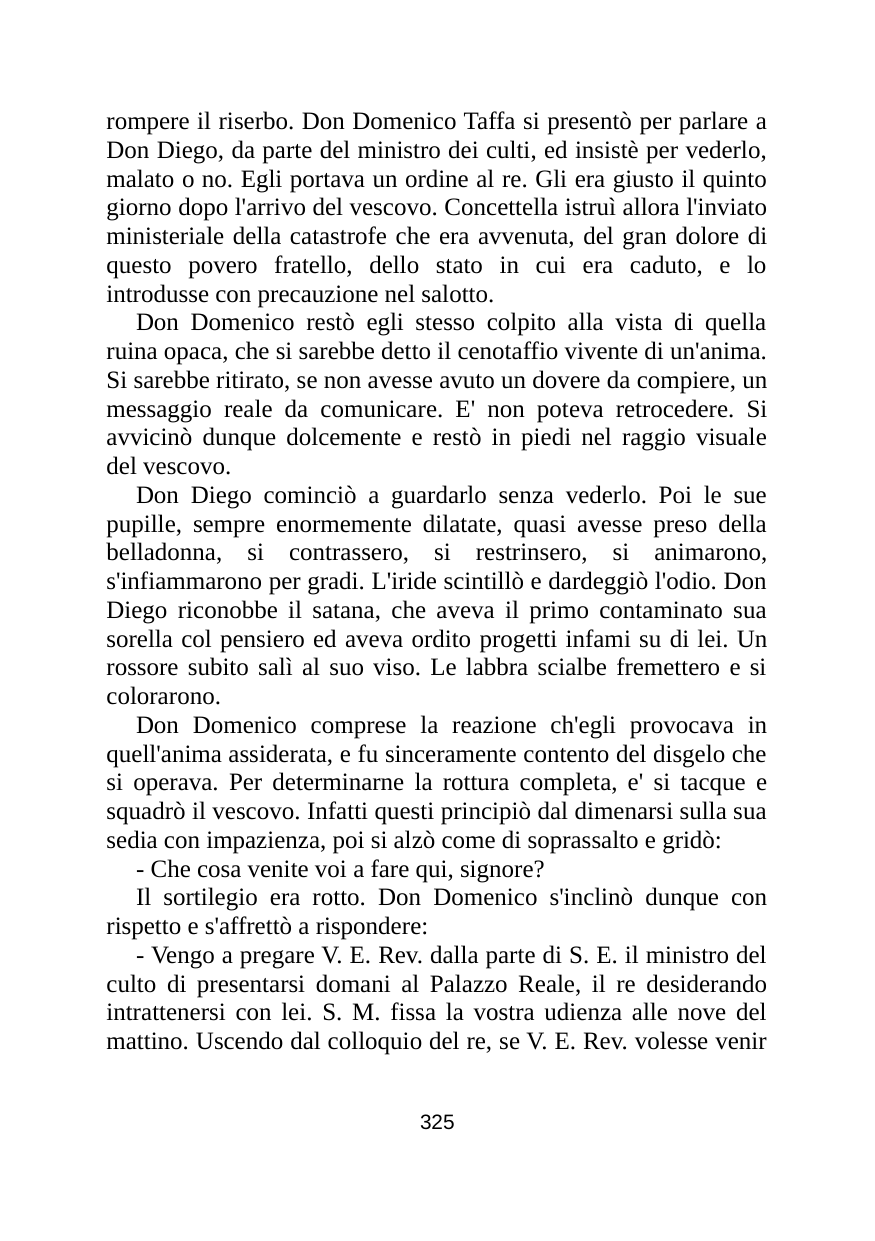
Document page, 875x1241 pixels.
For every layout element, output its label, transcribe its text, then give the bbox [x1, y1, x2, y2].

text Il sortilegio era rotto. Don Domenico s'inclinò dunque con rispetto e s'affrettò a rispondere: [106, 882, 768, 940]
text Don Diego cominciò a guardarlo senza vederlo. Poi le sue pupille, sempre enormemente dilatate, quasi avesse preso della belladonna, si contrassero, si restrinsero, si animarono, s'infiammarono per gradi. L'iride scintillò e dardeggiò l'odio. Don Diego riconobbe il satana, che aveva il primo contaminato sua sorella col pensiero ed aveva ordito progetti infami su di lei. Un rossore subito salì al suo viso. Le labbra scialbe fremettero e si colorarono. [106, 480, 768, 710]
text rompere il riserbo. Don Domenico Taffa si presentò per parlare a Don Diego, da parte del ministro dei culti, ed insistè per vederlo, malato o no. Egli portava un ordine al re. Gli era giusto il quinto giorno dopo l'arrivo del vescovo. Concettella istruì allora l'inviato ministeriale della catastrofe che era avvenuta, del gran dolore di questo povero fratello, dello stato in cui era caduto, e lo introdusse con precauzione nel salotto. [106, 106, 768, 307]
text - Vengo a pregare V. E. Rev. dalla parte di S. E. il ministro del culto di presentarsi domani al Palazzo Reale, il re desiderando intrattenersi con lei. S. M. fissa la vostra udienza alle nove del mattino. Uscendo dal colloquio del re, se V. E. Rev. volesse venir [106, 940, 768, 1055]
text Don Domenico restò egli stesso colpito alla vista di quella ruina opaca, che si sarebbe detto il cenotaffio vivente di un'anima. Si sarebbe ritirato, se non avesse avuto un dovere da compiere, un messaggio reale da comunicare. E' non poteva retrocedere. Si avvicinò dunque dolcemente e restò in piedi nel raggio visuale del vescovo. [106, 307, 768, 480]
text - Che cosa venite voi a fare qui, signore? [106, 854, 768, 882]
text Don Domenico comprese la reazione ch'egli provocava in quell'anima assiderata, e fu sinceramente contento del disgelo che si operava. Per determinarne la rottura completa, e' si tacque e squadrò il vescovo. Infatti questi principiò dal dimenarsi sulla sua sedia con impazienza, poi si alzò come di soprassalto e gridò: [106, 710, 768, 854]
